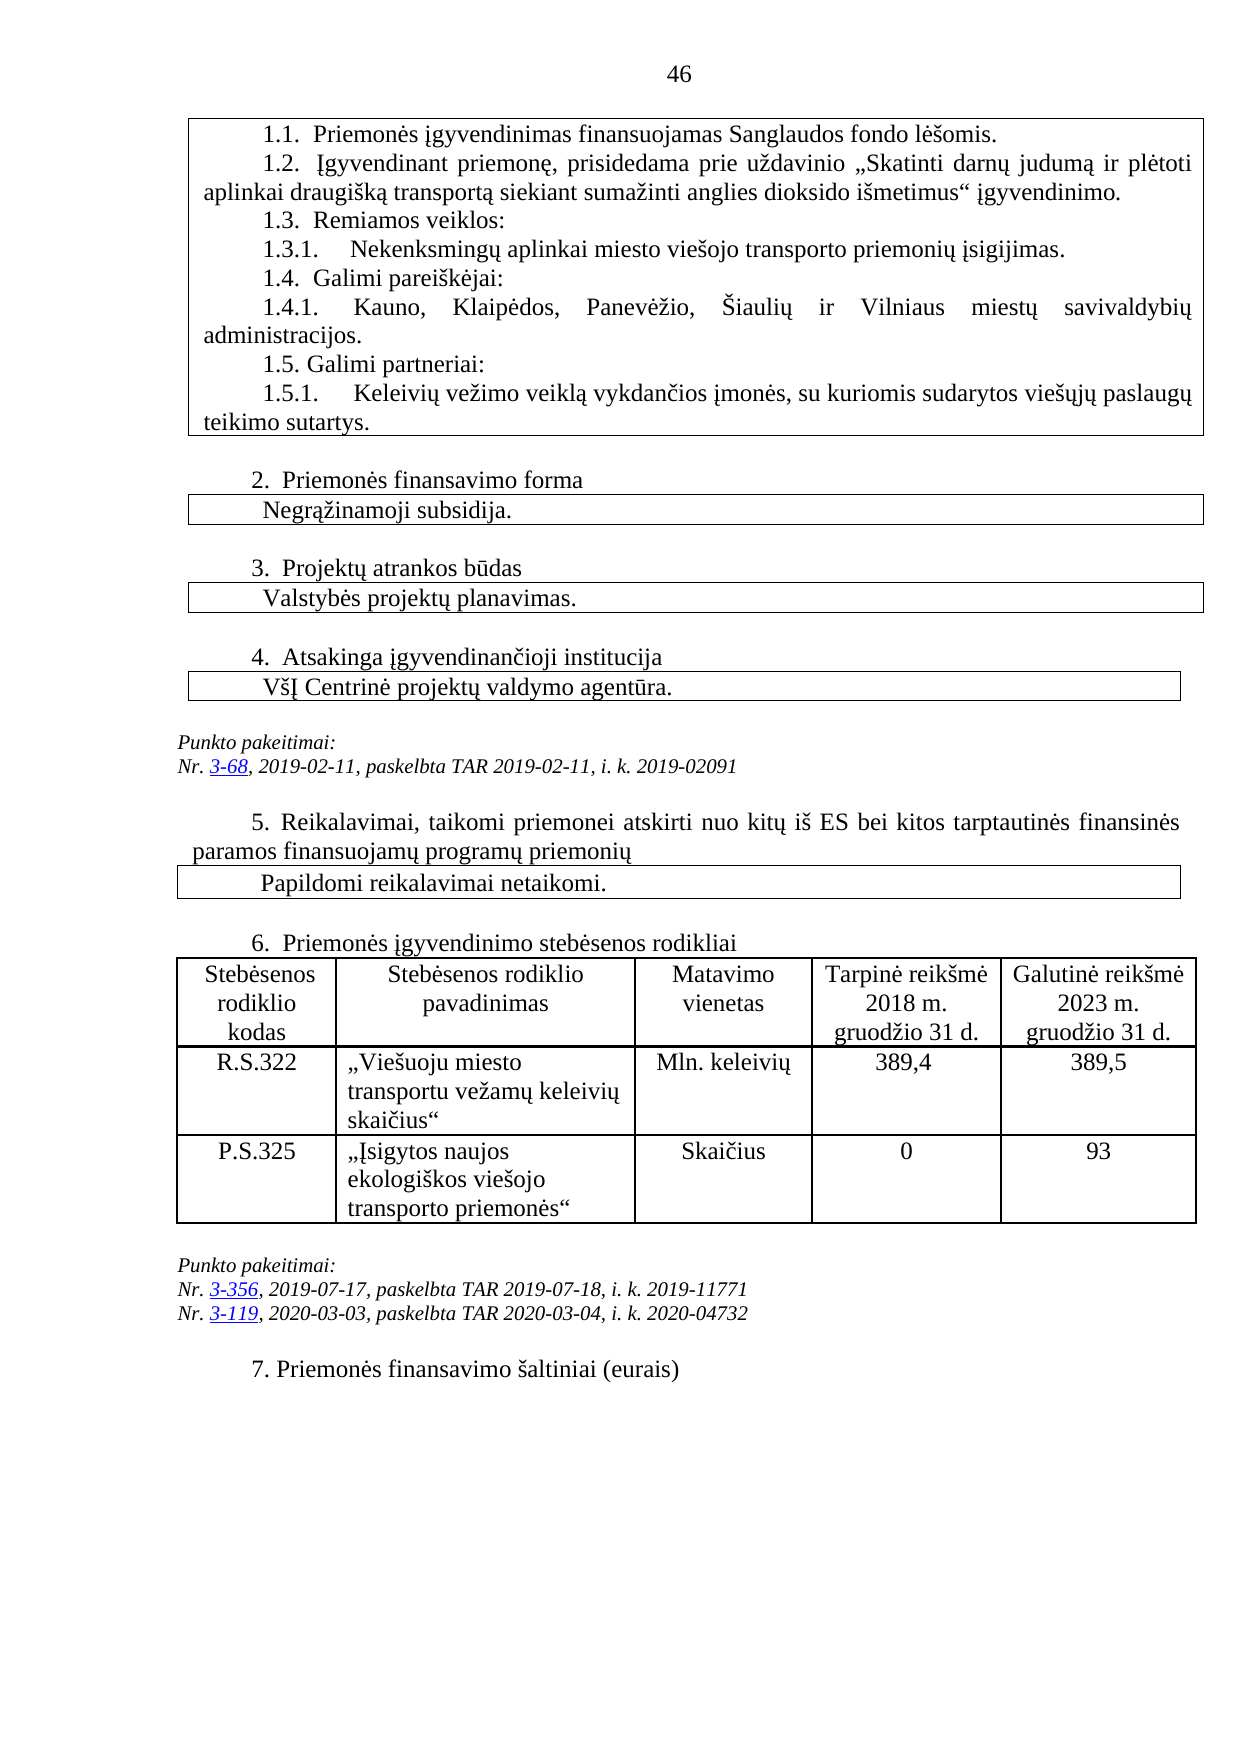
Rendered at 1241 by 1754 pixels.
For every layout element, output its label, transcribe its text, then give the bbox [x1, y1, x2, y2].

text 6. Priemonės įgyvendinimo stebėsenos rodikliai [251, 928, 1181, 957]
table_cell 93 [1002, 1136, 1195, 1222]
table_header Galutinė reikšmė 2023 m. gruodžio 31 d. [1002, 959, 1195, 1045]
table_cell 1.5. Galimi partneriai: 1.5.1. Keleivių vežimo veiklą vykdančios įmonės, su kuriomis sudarytos viešųjų paslaugų teikimo sutartys. [189, 349, 1203, 435]
table_cell „Viešuoju miesto transportu vežamų keleivių skaičius“ [337, 1048, 634, 1134]
text Nr. 3-68, 2019-02-11, paskelbta TAR 2019-02-11, i. k. 2019-02091 [177, 754, 1181, 778]
table_cell Mln. keleivių [636, 1048, 811, 1134]
table_header Stebėsenos rodiklio pavadinimas [337, 959, 634, 1045]
table_header Stebėsenos rodiklio kodas [178, 959, 335, 1045]
text 2. Priemonės finansavimo forma [251, 465, 1181, 494]
table_cell P.S.325 [178, 1136, 335, 1222]
text 7. Priemonės finansavimo šaltiniai (eurais) [251, 1354, 1181, 1383]
text Nr. 3-119, 2020-03-03, paskelbta TAR 2020-03-04, i. k. 2020-04732 [177, 1301, 1181, 1325]
text Papildomi reikalavimai netaikomi. [178, 866, 1180, 898]
text Punkto pakeitimai: [177, 730, 1181, 754]
table_header VšĮ Centrinė projektų valdymo agentūra. [189, 672, 1180, 700]
table_cell 1.2. Įgyvendinant priemonę, prisidedama prie uždavinio „Skatinti darnų judumą ir plėtoti aplinkai draugišką transportą siekiant sumažinti anglies dioksido išmetimus“ įgyvendinimo. [189, 148, 1203, 205]
table_cell 0 [813, 1136, 1000, 1222]
table_header Valstybės projektų planavimas. [189, 583, 1203, 612]
table_cell R.S.322 [178, 1048, 335, 1134]
table_cell 1.4. Galimi pareiškėjai: 1.4.1. Kauno, Klaipėdos, Panevėžio, Šiaulių ir Vilniaus miestų savivaldybių administracijos. [189, 263, 1203, 349]
text Punkto pakeitimai: [177, 1253, 1181, 1277]
table_cell 389,4 [813, 1048, 1000, 1134]
table_cell 1.3. Remiamos veiklos: 1.3.1. Nekenksmingų aplinkai miesto viešojo transporto priemonių įsigijimas. [189, 205, 1203, 263]
text 5. Reikalavimai, taikomi priemonei atskirti nuo kitų iš ES bei kitos tarptautinės finansinės paramos finansuojamų programų priemonių [192, 807, 1181, 864]
table_header 1.1. Priemonės įgyvendinimas finansuojamas Sanglaudos fondo lėšomis. [189, 119, 1203, 148]
text 3. Projektų atrankos būdas [251, 553, 1181, 582]
table_cell 389,5 [1002, 1048, 1195, 1134]
table_header Negrąžinamoji subsidija. [189, 495, 1203, 524]
table_header Tarpinė reikšmė 2018 m. gruodžio 31 d. [813, 959, 1000, 1045]
table_header Matavimo vienetas [636, 959, 811, 1045]
table_cell „Įsigytos naujos ekologiškos viešojo transporto priemonės“ [337, 1136, 634, 1222]
table_cell Skaičius [636, 1136, 811, 1222]
text Nr. 3-356, 2019-07-17, paskelbta TAR 2019-07-18, i. k. 2019-11771 [177, 1277, 1181, 1301]
text 4. Atsakinga įgyvendinančioji institucija [251, 642, 1181, 671]
